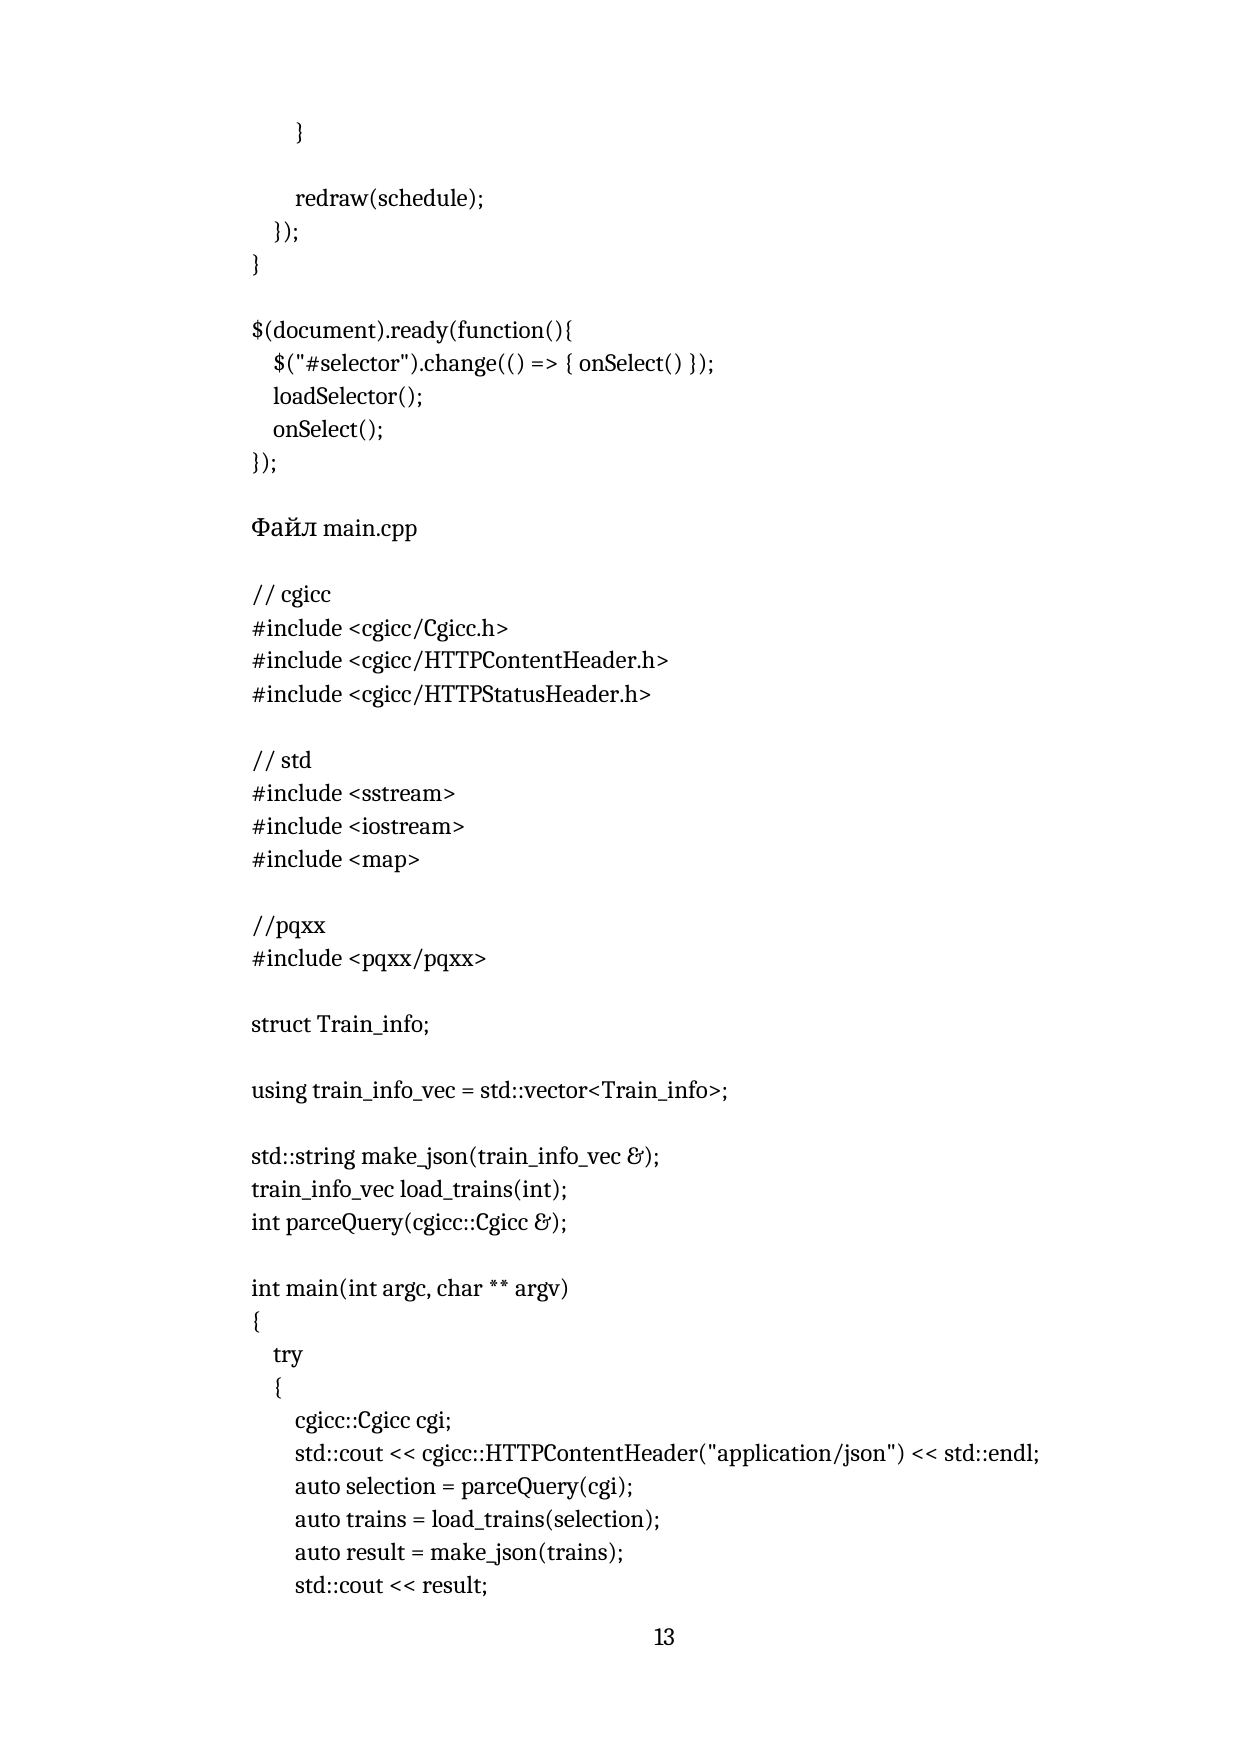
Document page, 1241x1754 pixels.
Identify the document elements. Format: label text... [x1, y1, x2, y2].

text } [177, 250, 1152, 279]
text std::string make_json(train_info_vec &); [177, 1142, 1152, 1171]
text int main(int argc, char ** argv) [177, 1274, 1152, 1303]
text { [177, 1373, 1152, 1402]
text struct Train_info; [177, 1010, 1152, 1038]
text train_info_vec load_trains(int); [177, 1175, 1152, 1203]
text }); [177, 217, 1152, 246]
text loadSelector(); [177, 382, 1152, 411]
text #include <cgicc/Cgicc.h> [177, 613, 1152, 642]
text $("#selector").change(() => { onSelect() }); [177, 349, 1152, 378]
text onSelect(); [177, 415, 1152, 444]
text Файл main.cpp [177, 514, 1152, 543]
text { [177, 1307, 1152, 1336]
text try [177, 1340, 1152, 1369]
text #include <iostream> [177, 812, 1152, 840]
text }); [177, 448, 1152, 477]
text } [177, 118, 1152, 147]
text using train_info_vec = std::vector<Train_info>; [177, 1076, 1152, 1104]
text // cgicc [177, 580, 1152, 609]
text #include <cgicc/HTTPContentHeader.h> [177, 646, 1152, 675]
text cgicc::Cgicc cgi; [177, 1406, 1152, 1435]
text #include <pqxx/pqxx> [177, 944, 1152, 972]
text $(document).ready(function(){ [177, 316, 1152, 345]
text redraw(schedule); [177, 184, 1152, 213]
text std::cout << result; [177, 1571, 1152, 1600]
text //pqxx [177, 911, 1152, 939]
text auto result = make_json(trains); [177, 1538, 1152, 1567]
text #include <map> [177, 844, 1152, 873]
text #include <sstream> [177, 778, 1152, 807]
text auto trains = load_trains(selection); [177, 1505, 1152, 1534]
text // std [177, 746, 1152, 774]
text #include <cgicc/HTTPStatusHeader.h> [177, 679, 1152, 708]
text auto selection = parceQuery(cgi); [177, 1472, 1152, 1501]
text std::cout << cgicc::HTTPContentHeader("application/json") << std::endl; [177, 1439, 1152, 1468]
text int parceQuery(cgicc::Cgicc &); [177, 1208, 1152, 1237]
